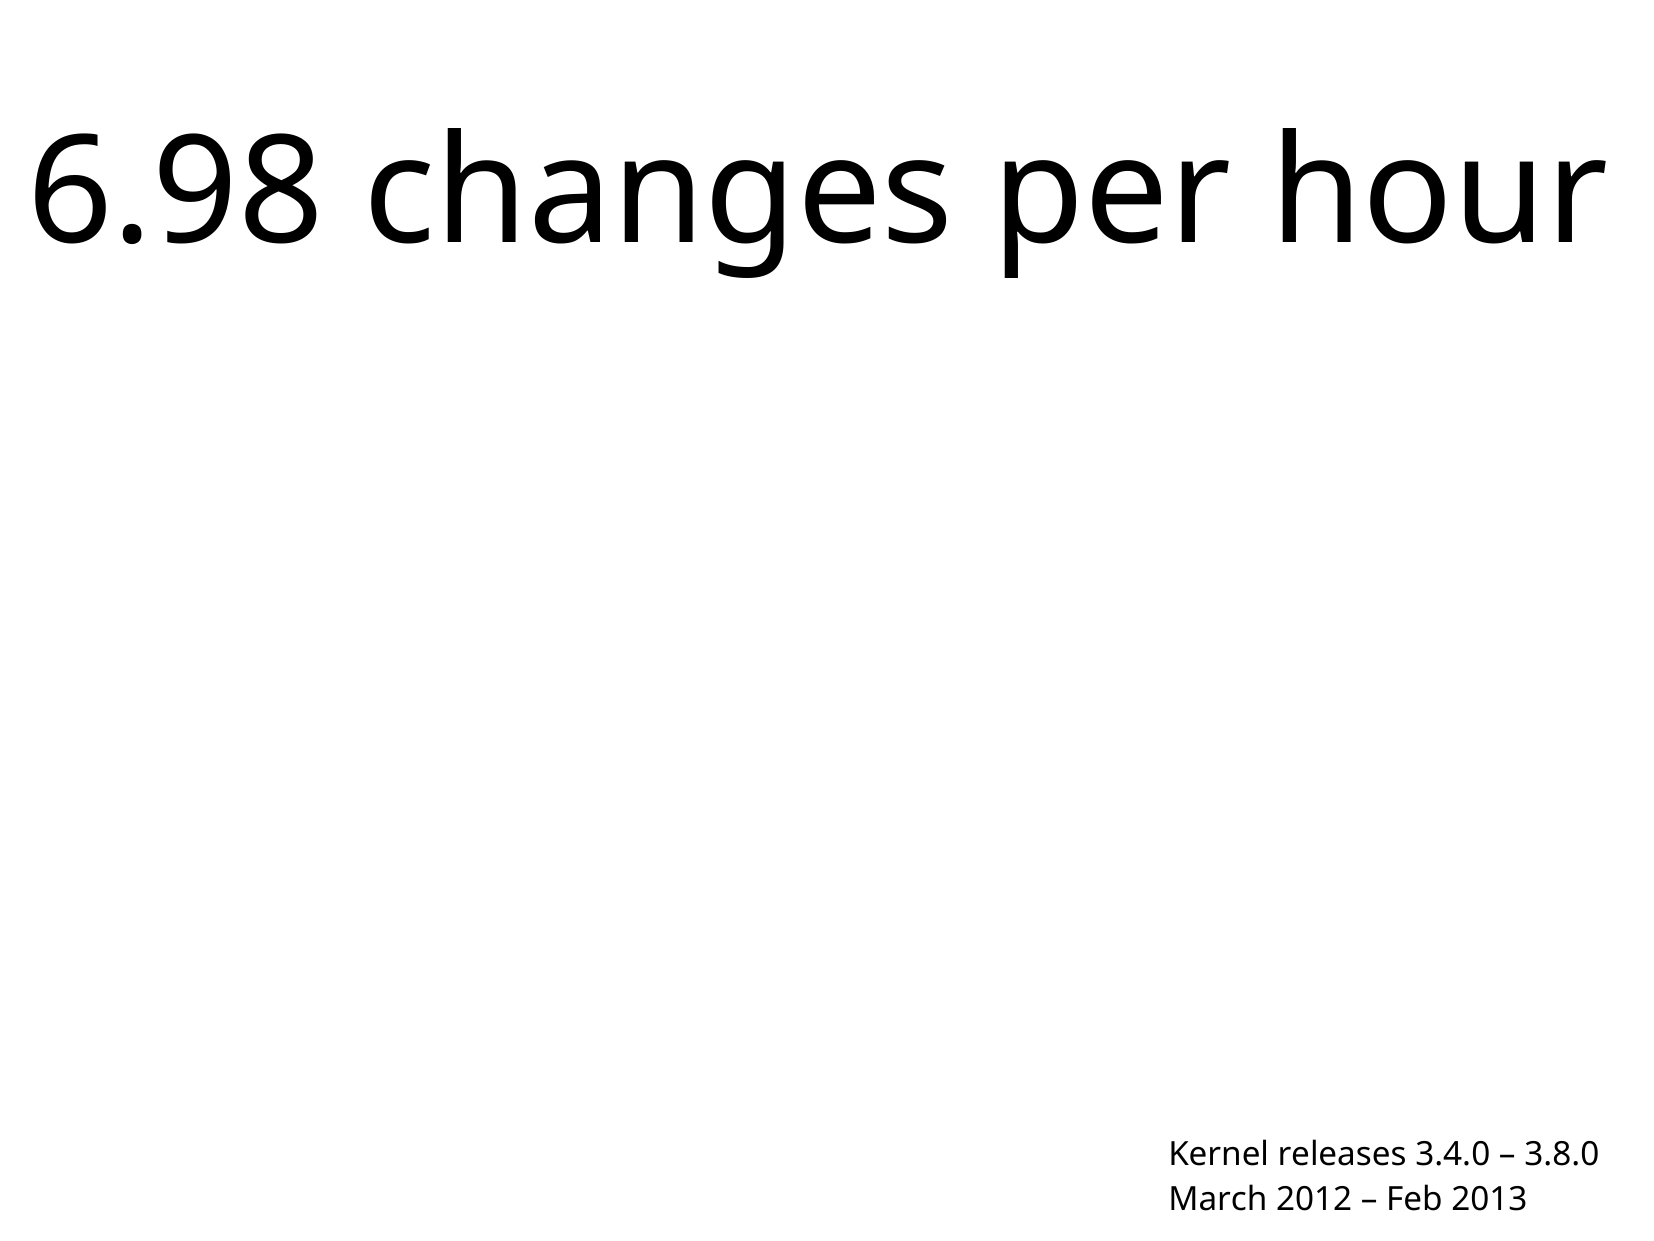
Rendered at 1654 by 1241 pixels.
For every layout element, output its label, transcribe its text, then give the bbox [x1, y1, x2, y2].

text_box 6.98 changes per hour [12, 75, 1642, 270]
text_box 2.6.20 to 2.6.24-rc8 [1298, 1158, 1654, 1218]
text_box Kernel releases 3.4.0 – 3.8.0 March 2012 – Feb 2013 [1153, 1122, 1621, 1217]
